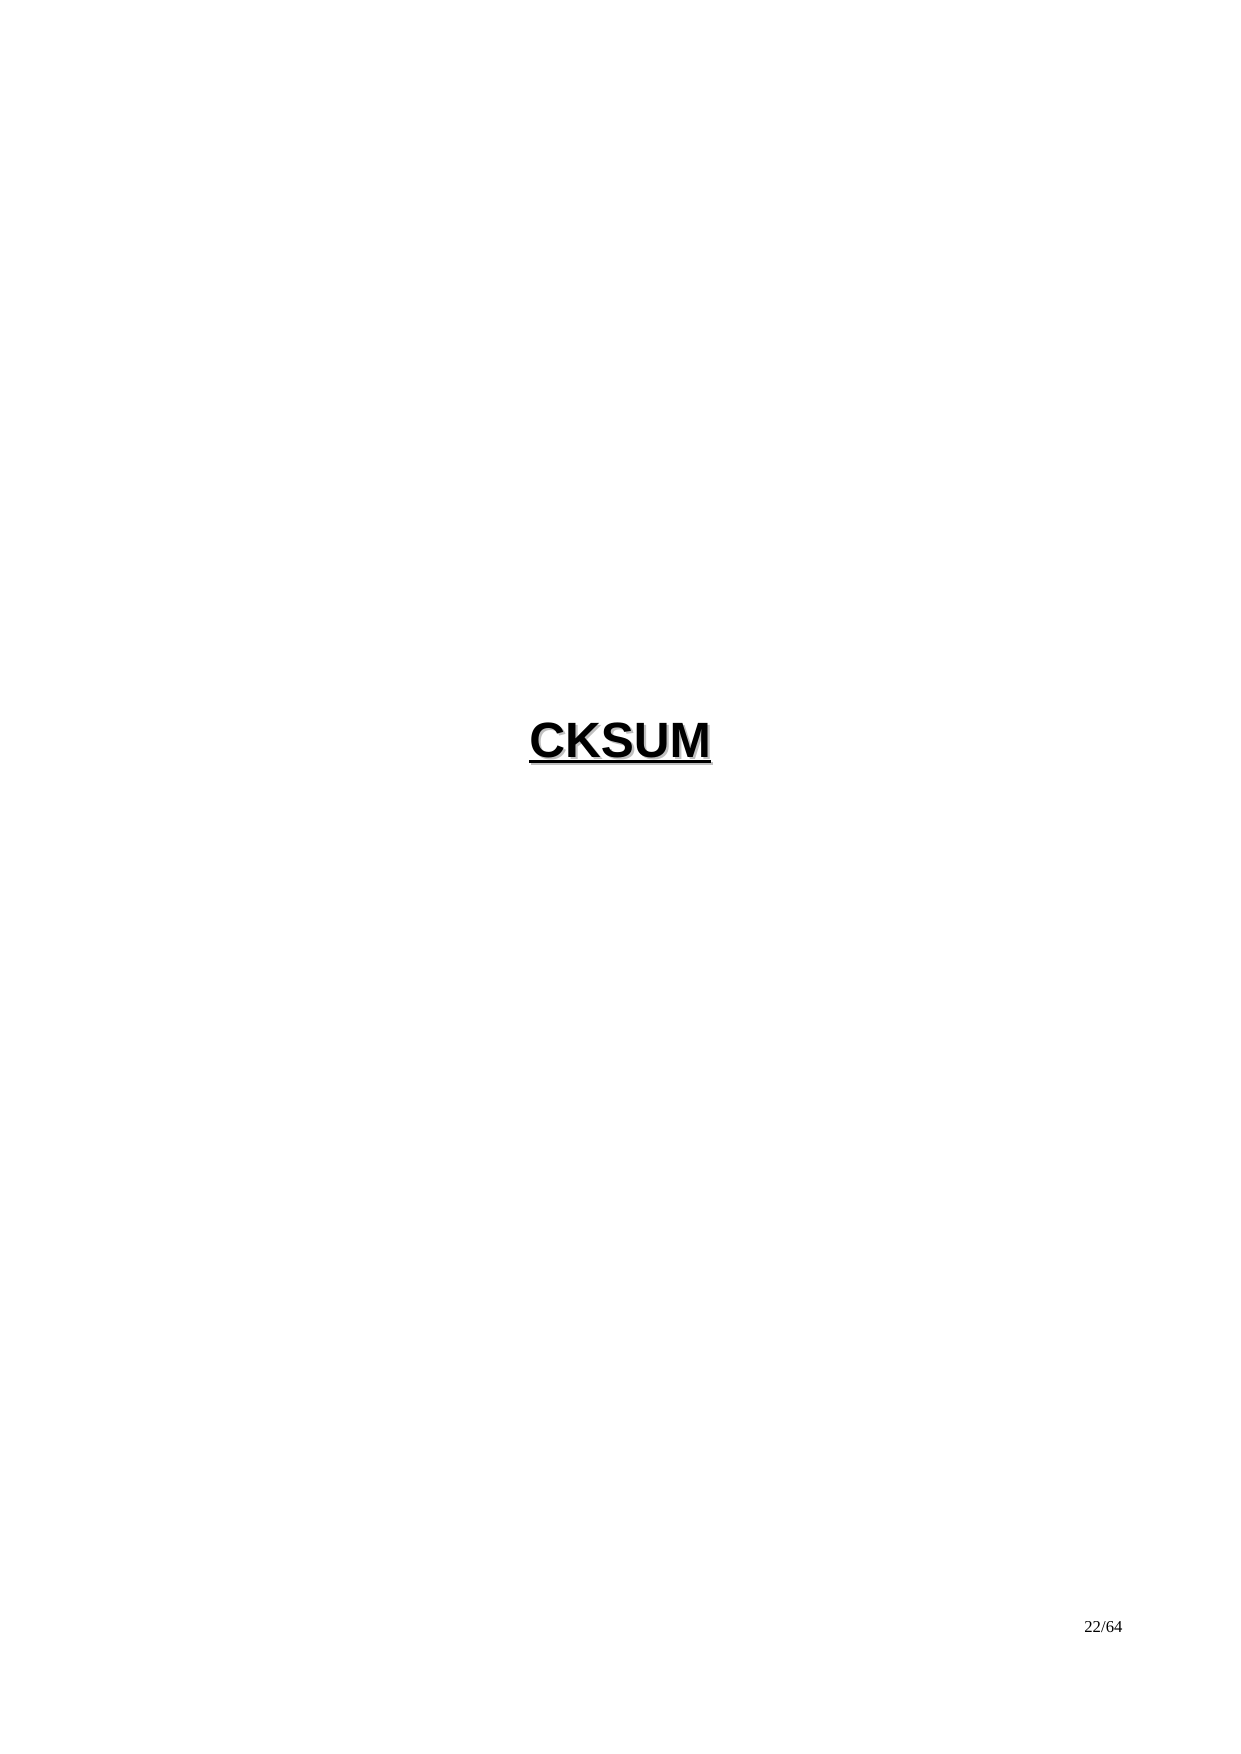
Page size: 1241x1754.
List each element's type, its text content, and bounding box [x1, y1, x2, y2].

subtitle CKSUM [118, 711, 1122, 768]
